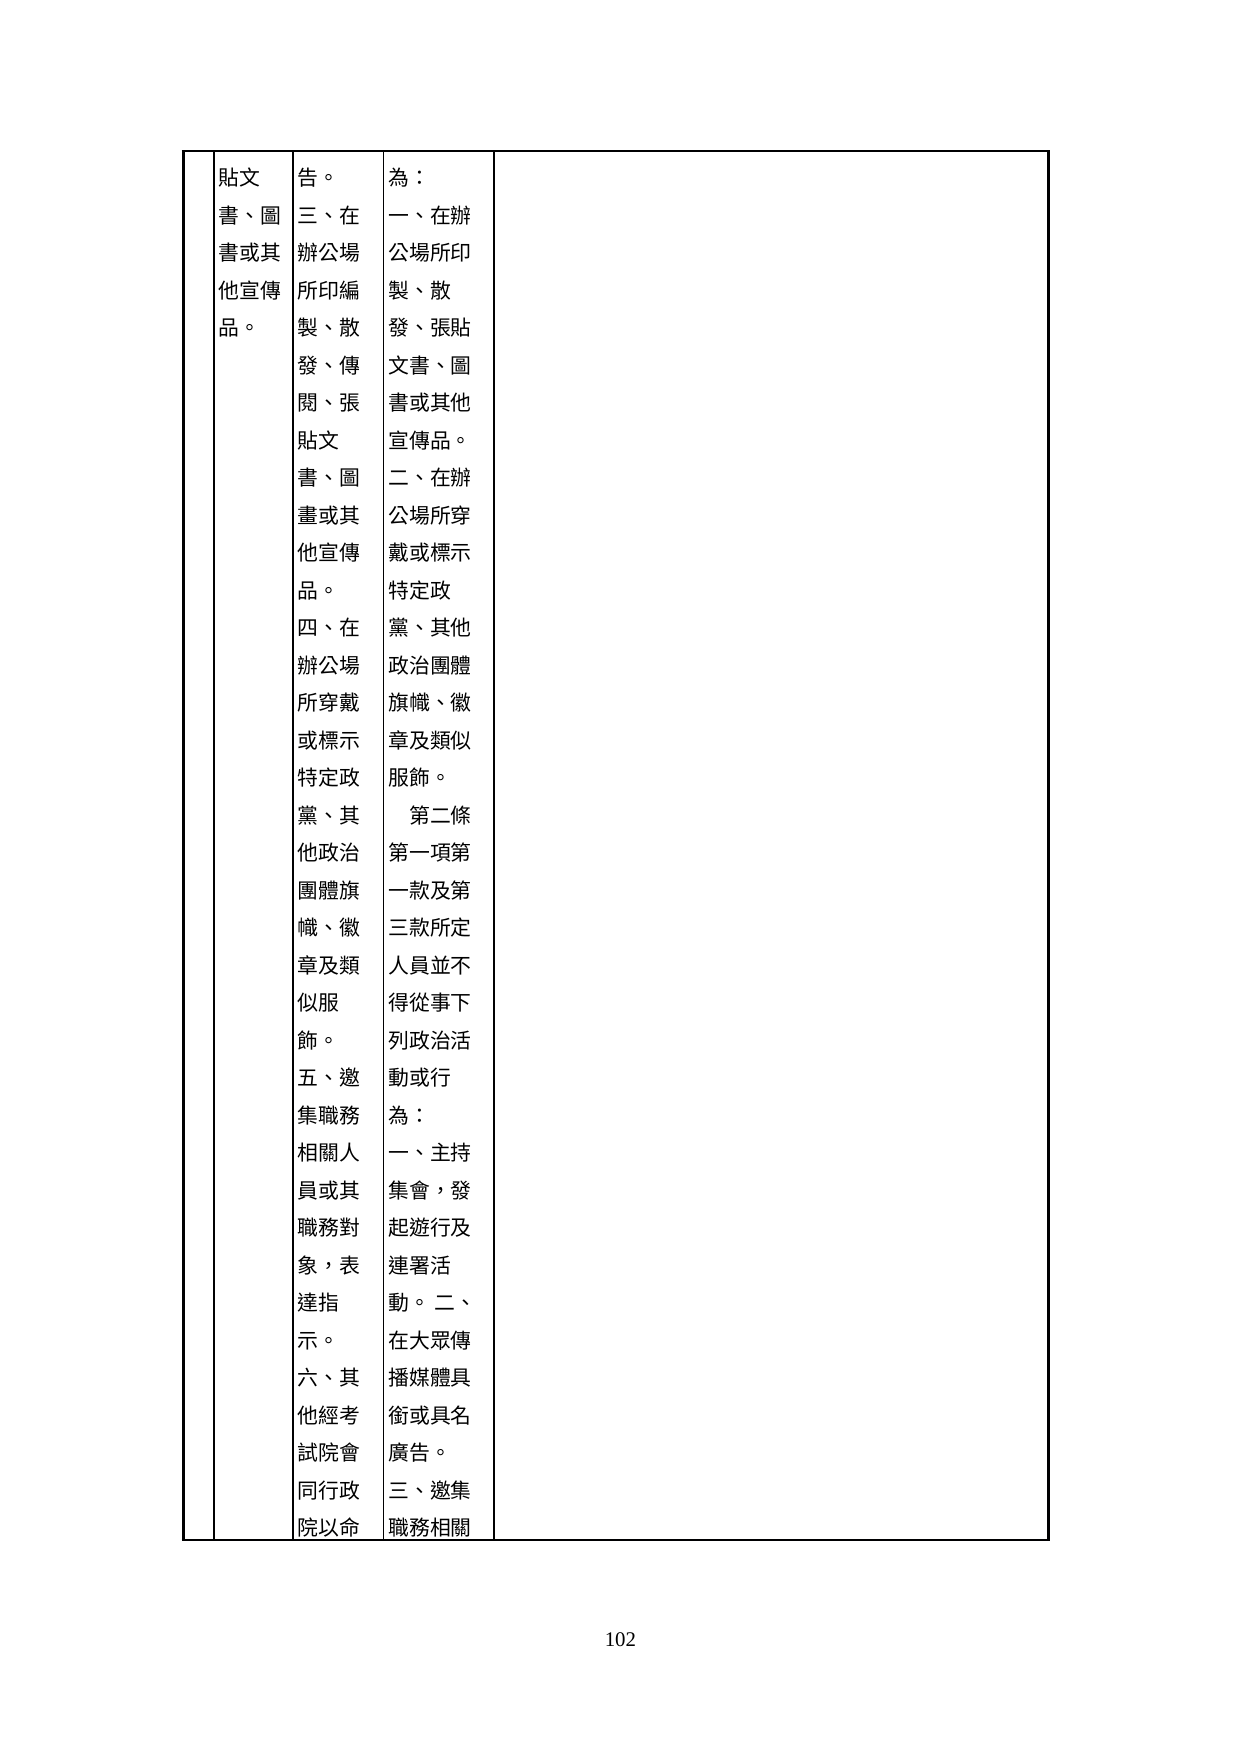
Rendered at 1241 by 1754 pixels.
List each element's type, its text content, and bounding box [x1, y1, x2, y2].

table_cell [185, 152, 213, 1539]
table_cell [495, 152, 1047, 1539]
table_cell 告。三、在辦公場所印編製、散發、傳閱、張貼文書、圖畫或其他宣傳品。 四、在辦公場所穿戴或標示特定政黨、其他政治團體旗幟、徽章及類似服飾。 五、邀集職務相關人員或其職務對象，表達指示。 六、其他經考試院會同行政院以命 [294, 152, 383, 1539]
table_cell 為： 一、在辦公場所印製、散發、張貼文書、圖書或其他宣傳品。 二、在辦公場所穿戴或標示特定政黨、其他政治團體旗幟、徽章及類似服飾。 第二條第一項第一款及第三款所定人員並不得從事下列政治活動或行為： 一、主持集會，發起遊行及連署活動。 二、在大眾傳播媒體具銜或具名廣告。三、邀集職務相關 [384, 152, 493, 1539]
table_cell 貼文書、圖書或其他宣傳品。 [215, 152, 292, 1539]
